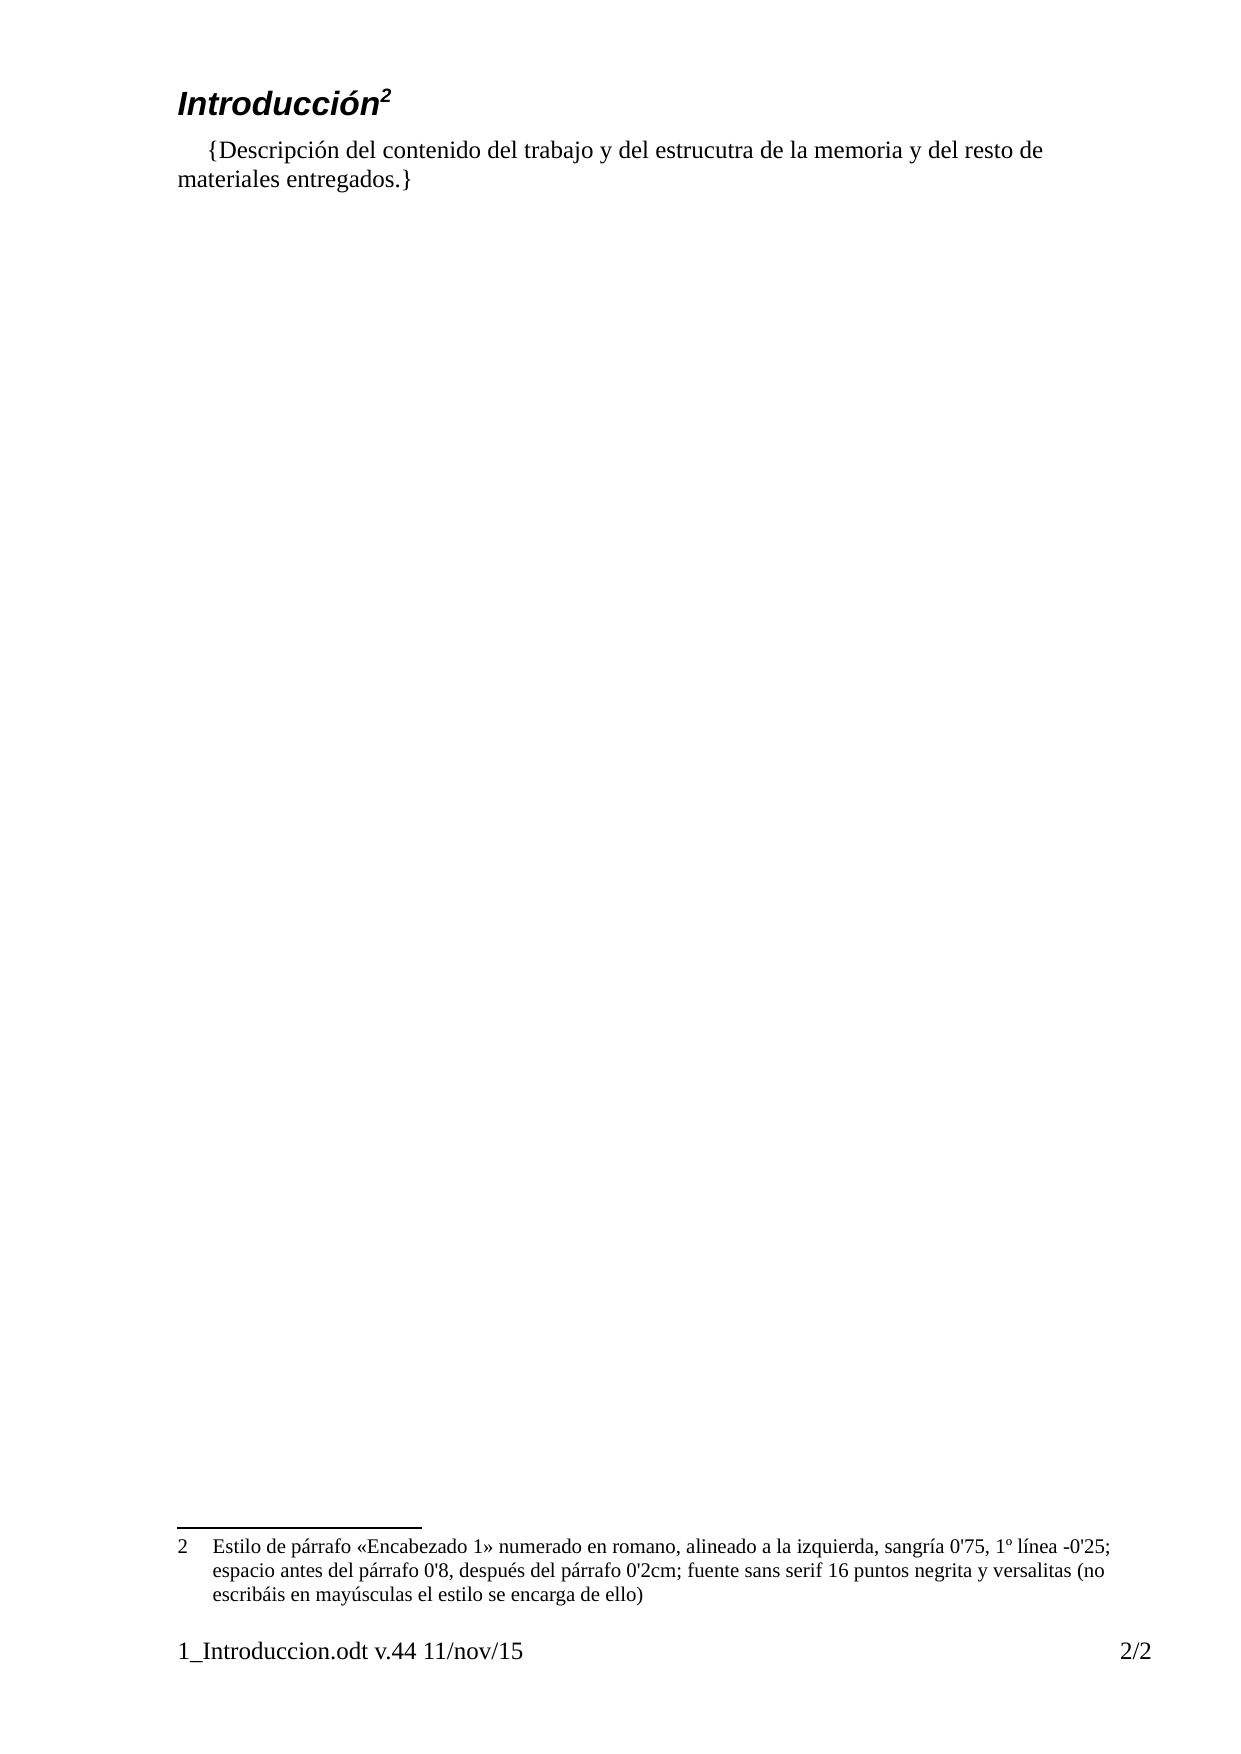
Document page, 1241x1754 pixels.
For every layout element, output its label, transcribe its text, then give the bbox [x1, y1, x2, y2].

text {Descripción del contenido del trabajo y del estrucutra de la memoria y del resto de materiales entregados.} [177, 135, 1152, 192]
text Estilo de párrafo «Encabezado 1» numerado en romano, alineado a la izquierda, sangría 0'75, 1º línea -0'25; espacio antes del párrafo 0'8, después del párrafo 0'2cm; fuente sans serif 16 puntos negrita y versalitas (no escribáis en mayúsculas el estilo se encarga de ello) [177, 1534, 1152, 1606]
subtitle Introducción [177, 84, 1152, 122]
